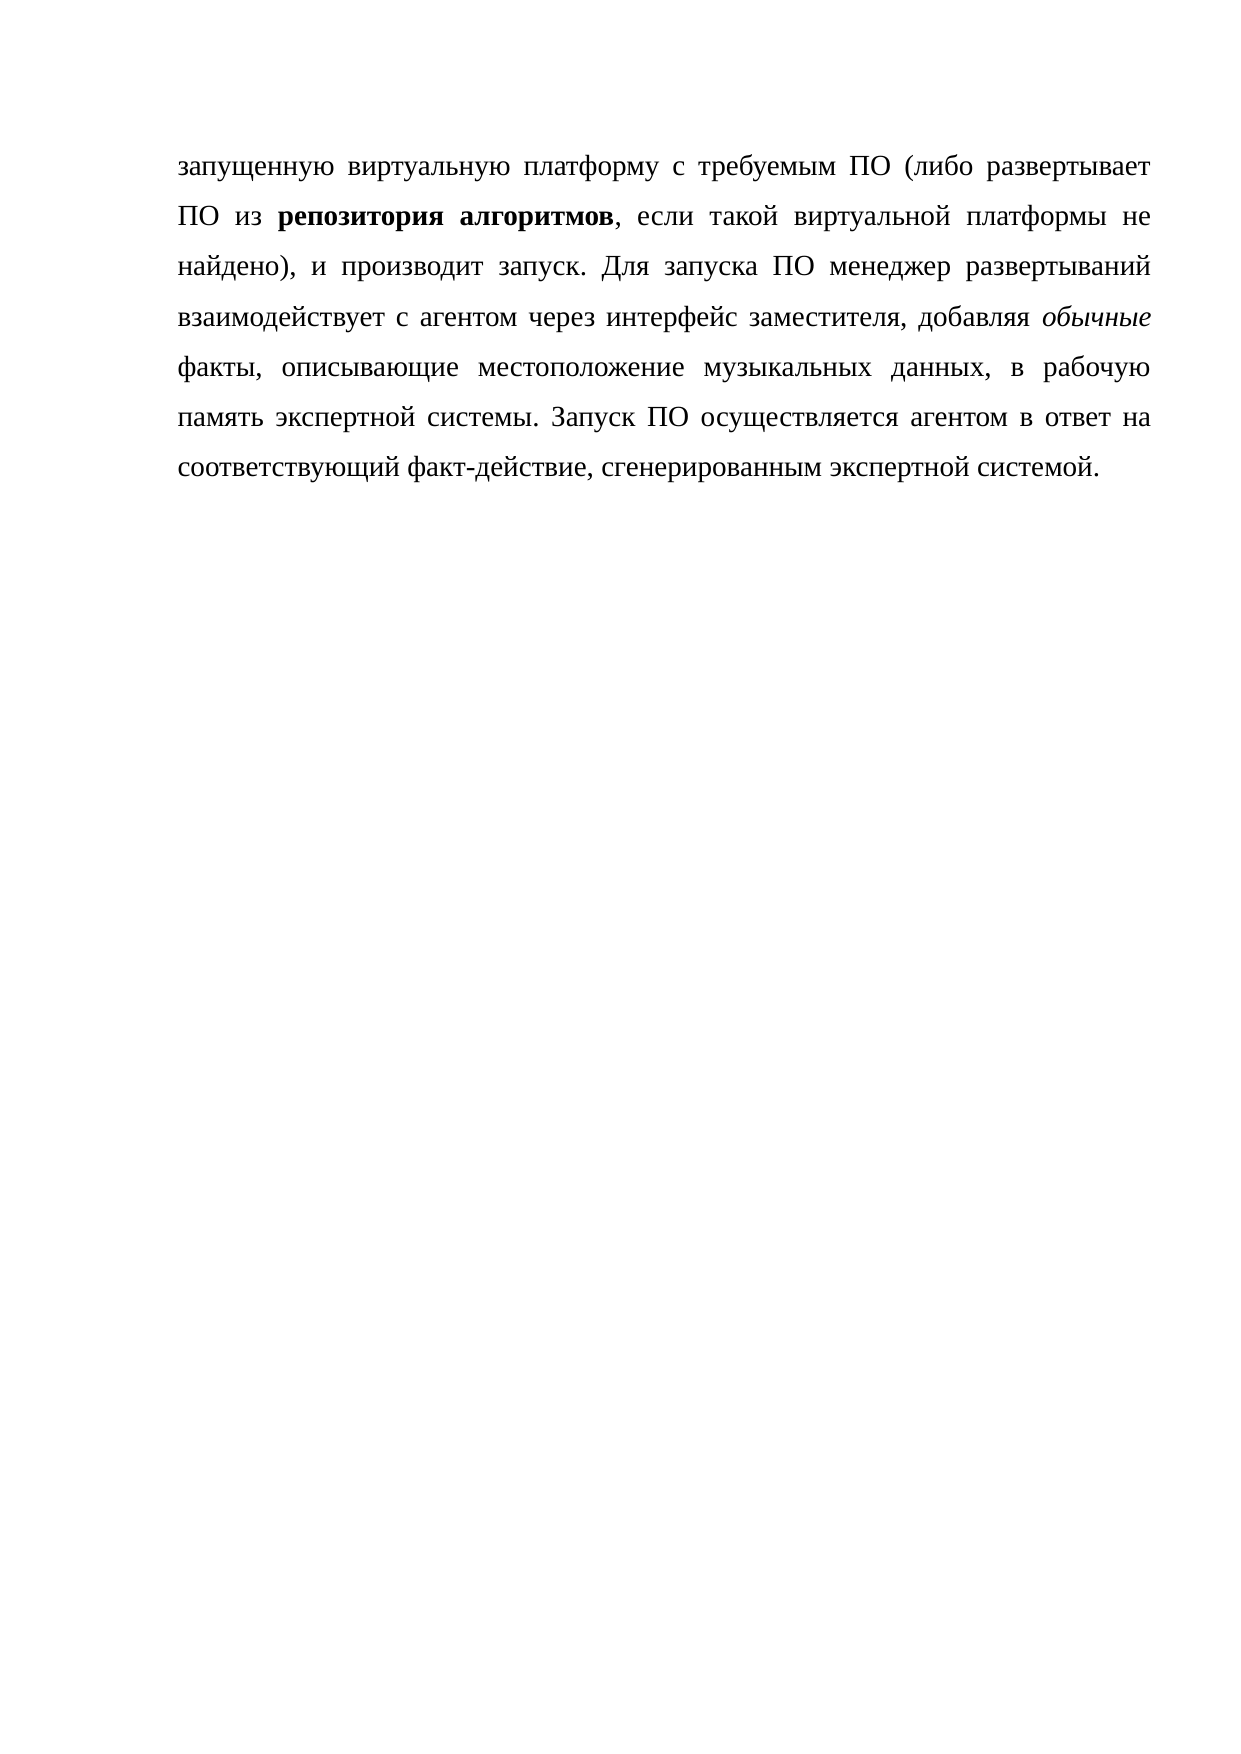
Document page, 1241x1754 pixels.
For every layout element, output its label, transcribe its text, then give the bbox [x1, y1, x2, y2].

text запущенную виртуальную платформу с требуемым ПО (либо развертывает ПО из репозитория алгоритмов, если такой виртуальной платформы не найдено), и производит запуск. Для запуска ПО менеджер развертываний взаимодействует с агентом через интерфейс заместителя, добавляя обычные факты, описывающие местоположение музыкальных данных, в рабочую память экспертной системы. Запуск ПО осуществляется агентом в ответ на соответствующий факт-действие, сгенерированным экспертной системой. [177, 148, 1152, 483]
